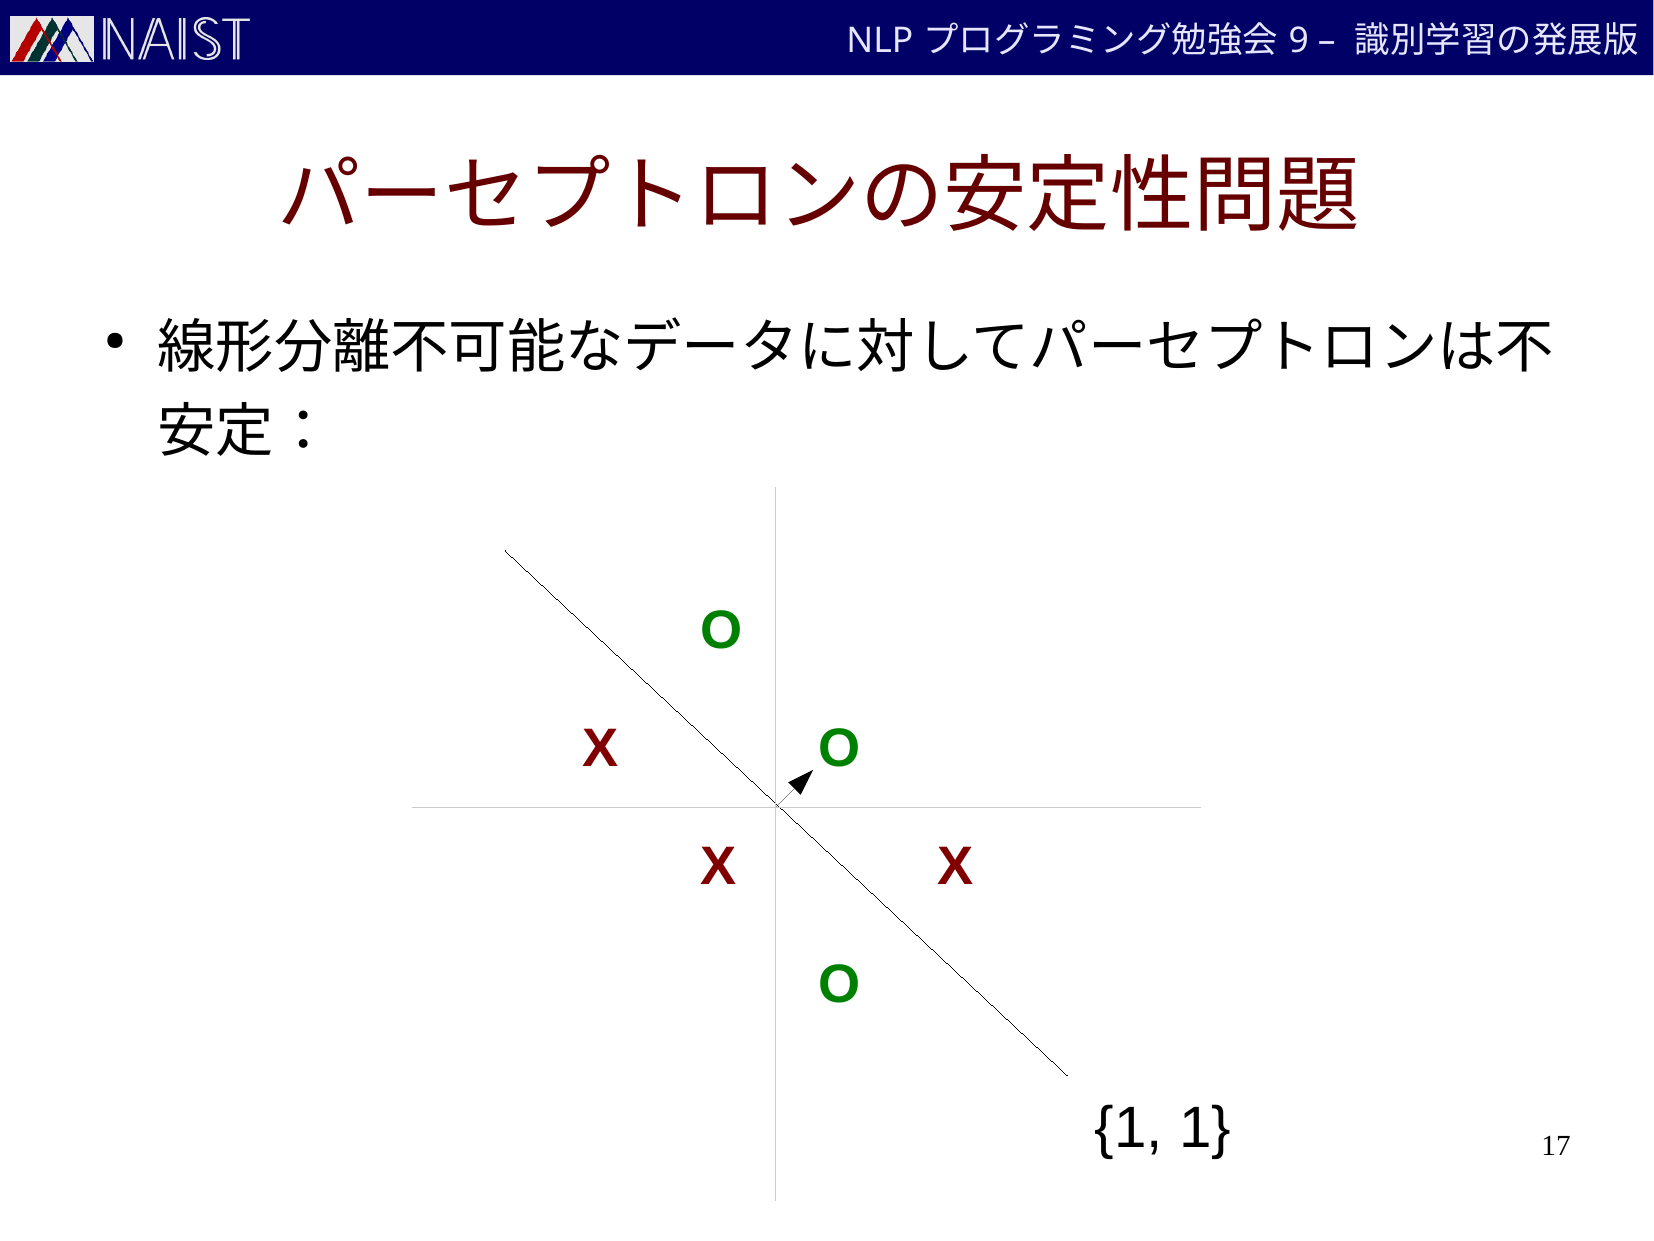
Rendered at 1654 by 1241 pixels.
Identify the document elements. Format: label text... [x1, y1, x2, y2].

title パーセプトロンの安定性問題 [75, 92, 1564, 285]
text_box X [567, 710, 634, 786]
picture [10, 16, 94, 62]
text_box O [804, 946, 877, 1022]
list 線形分離不可能なデータに対してパーセプトロンは不安定： [86, 300, 1576, 426]
text_box X [686, 828, 753, 904]
text_box O [804, 710, 877, 786]
picture [102, 17, 251, 60]
text_box {1, 1} [1080, 1087, 1247, 1168]
text_box O [686, 592, 758, 668]
text_box X [922, 828, 989, 913]
